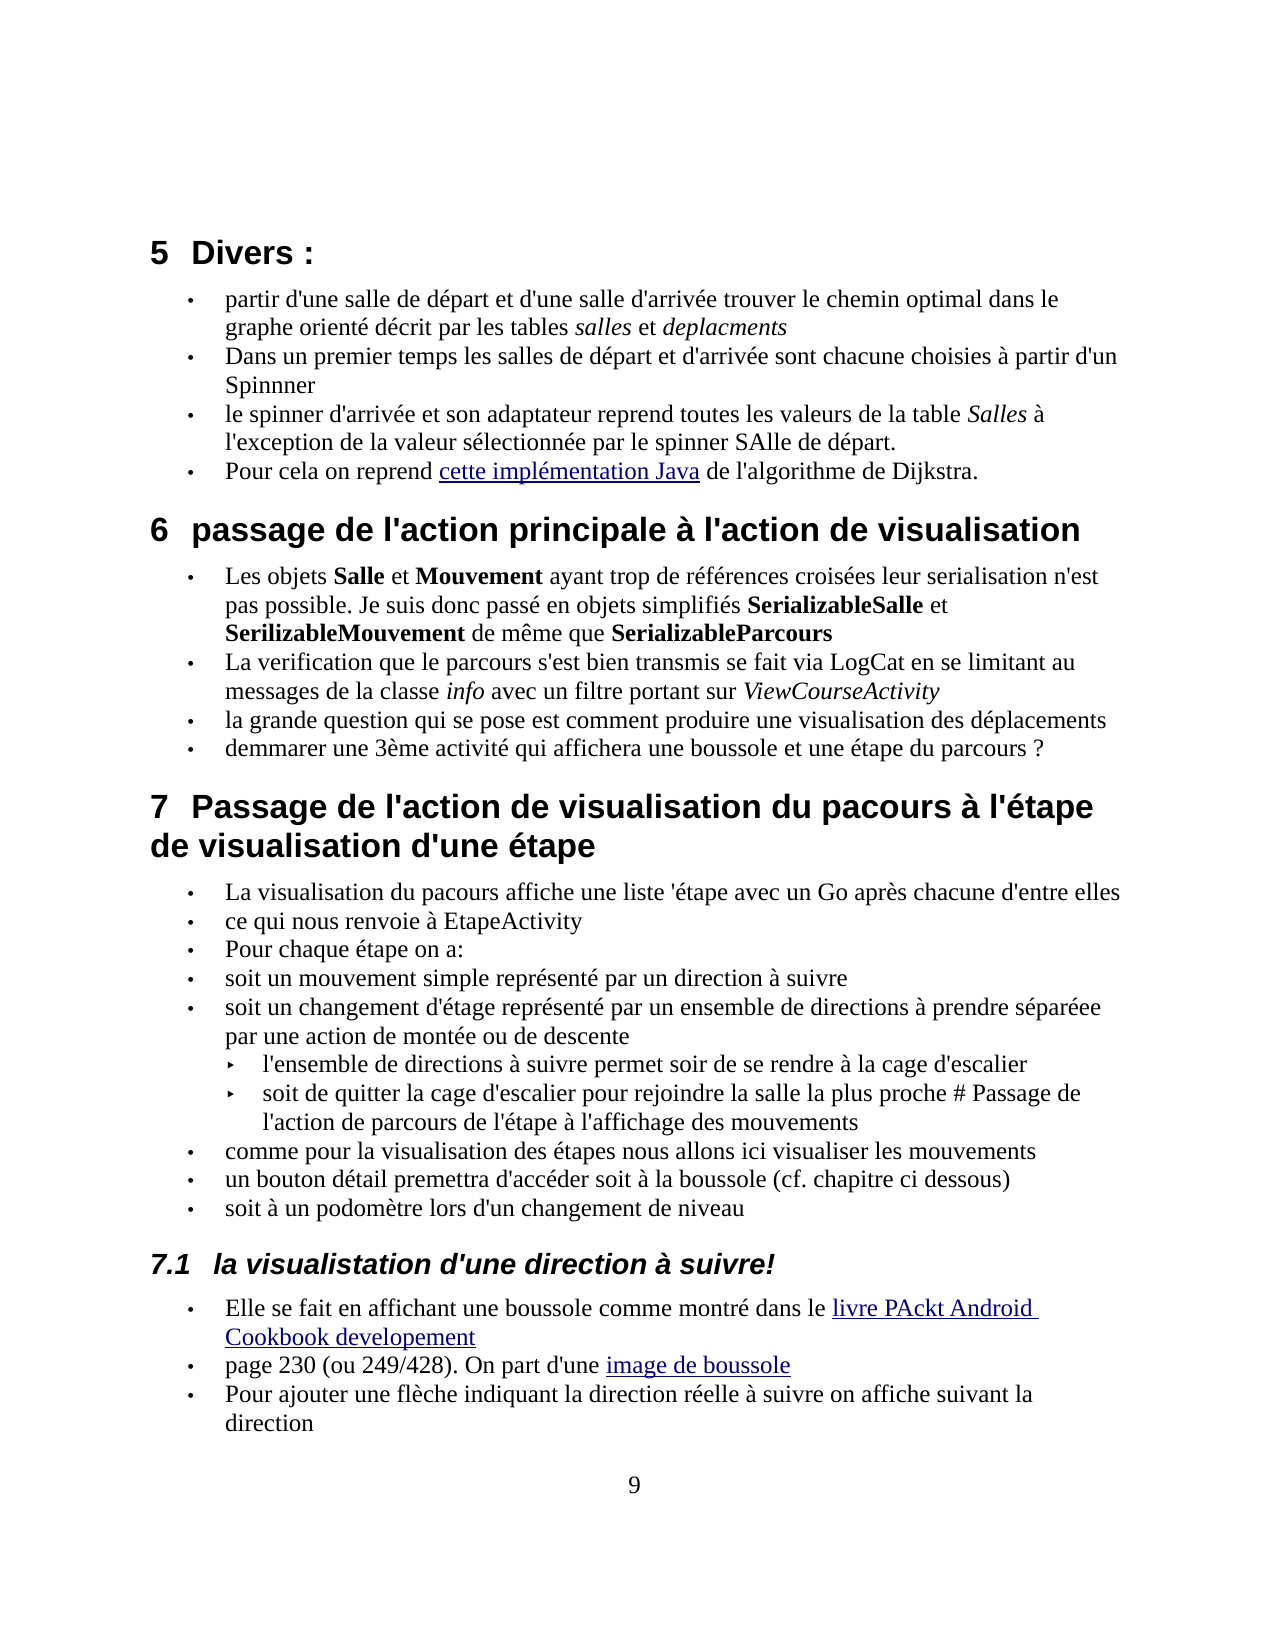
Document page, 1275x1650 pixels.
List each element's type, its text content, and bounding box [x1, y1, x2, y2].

list Pour ajouter une flèche indiquant la direction réelle à suivre on affiche suivant la direction [187, 1379, 1125, 1437]
list Pour chaque étape on a: [187, 934, 1125, 963]
list soit à un podomètre lors d'un changement de niveau [187, 1193, 1125, 1222]
list Pour cela on reprend cette implémentation Java de l'algorithme de Dijkstra. [187, 456, 1125, 485]
list La verification que le parcours s'est bien transmis se fait via LogCat en se limitant au messages de la classe info avec un filtre portant sur ViewCourseActivity [187, 647, 1125, 705]
list page 230 (ou 249/428). On part d'une image de boussole [187, 1351, 1125, 1379]
list Dans un premier temps les salles de départ et d'arrivée sont chacune choisies à partir d'un Spinnner [187, 341, 1125, 399]
list un bouton détail premettra d'accéder soit à la boussole (cf. chapitre ci dessous) [187, 1164, 1125, 1193]
list soit un changement d'étage représenté par un ensemble de directions à prendre séparéee par une action de montée ou de descente [187, 992, 1125, 1049]
list demmarer une 3ème activité qui affichera une boussole et une étape du parcours ? [187, 733, 1125, 762]
list partir d'une salle de départ et d'une salle d'arrivée trouver le chemin optimal dans le graphe orienté décrit par les tables salles et deplacments [187, 284, 1125, 341]
subtitle la visualistation d'une direction à suivre! [150, 1247, 1125, 1281]
list comme pour la visualisation des étapes nous allons ici visualiser les mouvements [187, 1136, 1125, 1164]
list la grande question qui se pose est comment produire une visualisation des déplacements [187, 705, 1125, 733]
list Elle se fait en affichant une boussole comme montré dans le livre PAckt Android Cookbook developement [187, 1293, 1125, 1351]
list soit de quitter la cage d'escalier pour rejoindre la salle la plus proche # Passage de l'action de parcours de l'étape à l'affichage des mouvements [225, 1078, 1125, 1136]
list ce qui nous renvoie à EtapeActivity [187, 906, 1125, 934]
subtitle Passage de l'action de visualisation du pacours à l'étape de visualisation d'une étape [150, 787, 1125, 864]
subtitle Divers : [150, 232, 1125, 271]
list La visualisation du pacours affiche une liste 'étape avec un Go après chacune d'entre elles [187, 877, 1125, 906]
list l'ensemble de directions à suivre permet soir de se rendre à la cage d'escalier [225, 1049, 1125, 1078]
list soit un mouvement simple représenté par un direction à suivre [187, 963, 1125, 992]
list Les objets Salle et Mouvement ayant trop de références croisées leur serialisation n'est pas possible. Je suis donc passé en objets simplifiés SerializableSalle et SerilizableMouvement de même que SerializableParcours [187, 561, 1125, 647]
subtitle passage de l'action principale à l'action de visualisation [150, 510, 1125, 548]
list le spinner d'arrivée et son adaptateur reprend toutes les valeurs de la table Salles à l'exception de la valeur sélectionnée par le spinner SAlle de départ. [187, 399, 1125, 456]
